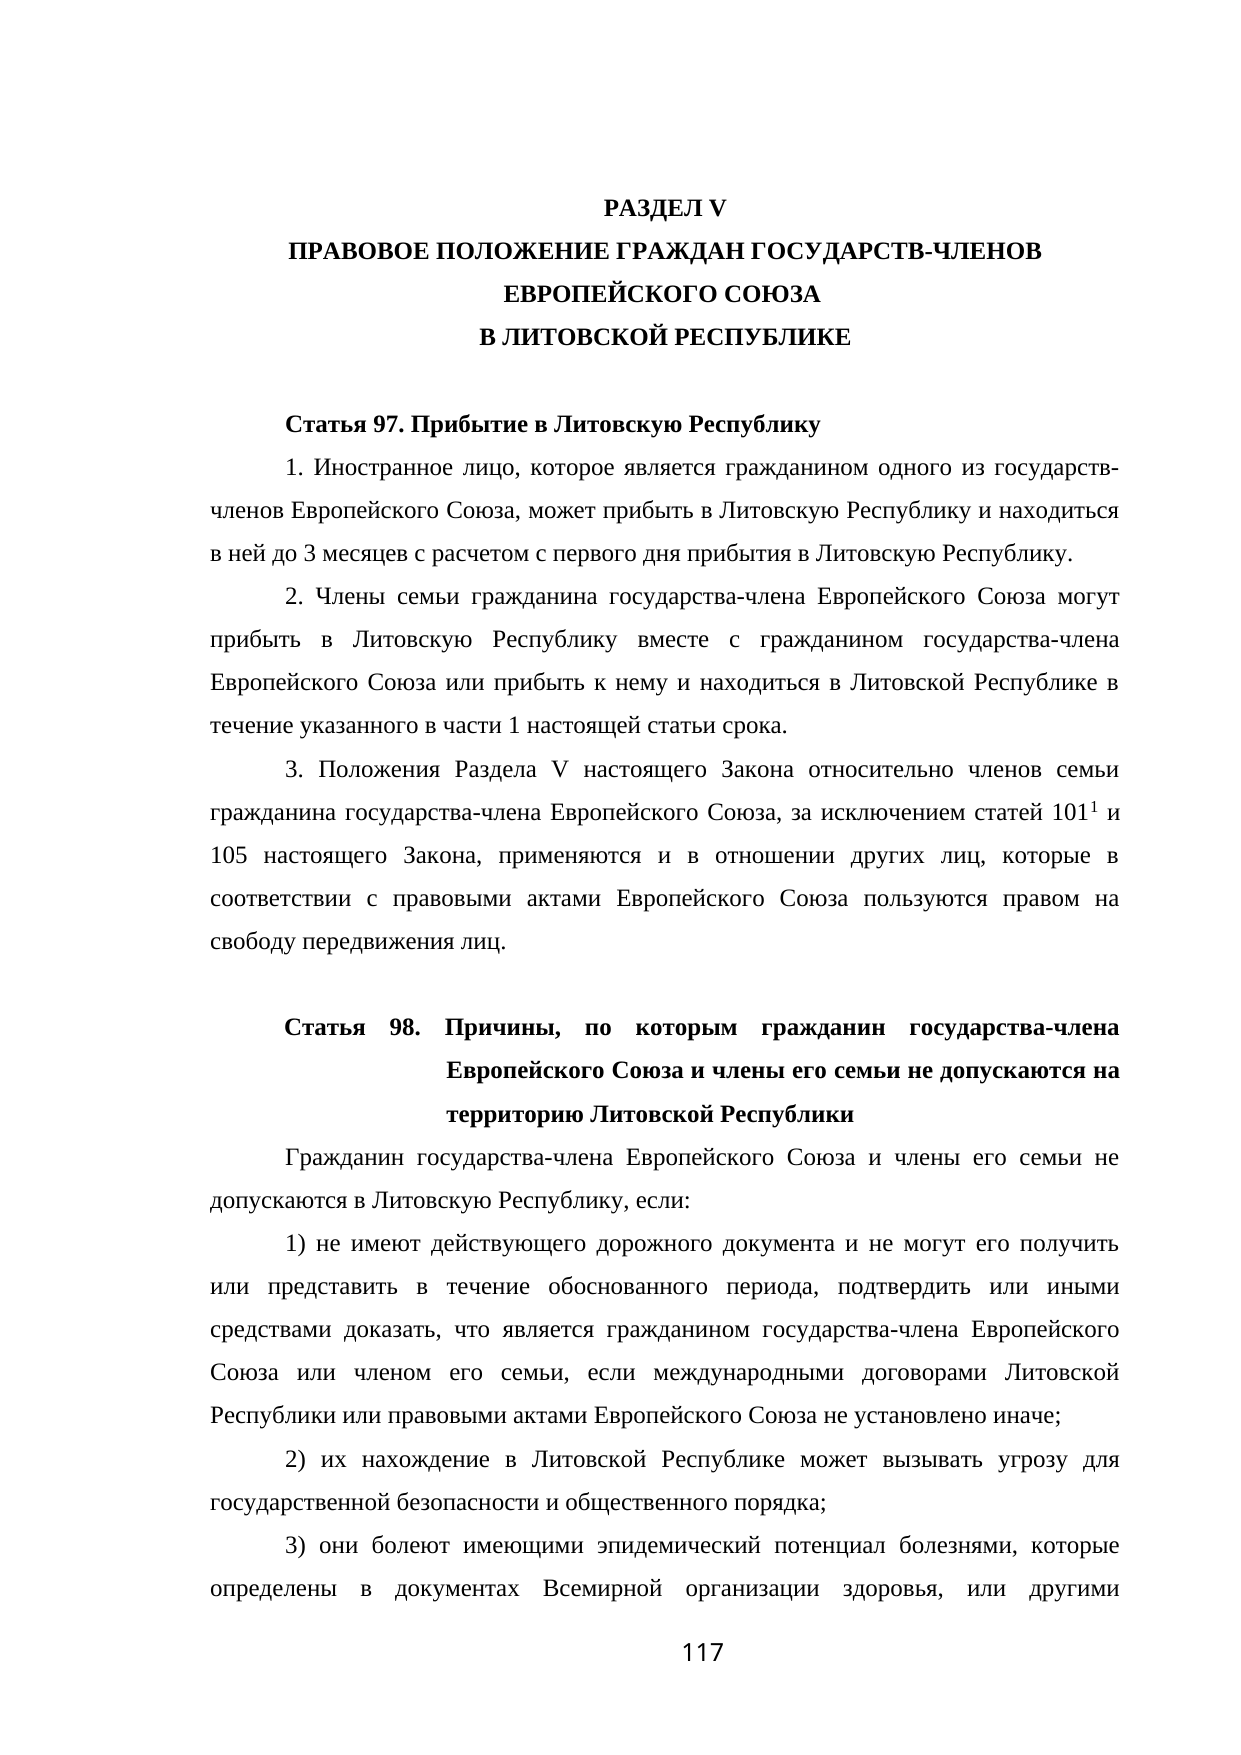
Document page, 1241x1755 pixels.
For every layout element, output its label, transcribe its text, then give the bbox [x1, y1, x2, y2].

text 2. Члены семьи гражданина государства-члена Европейского Союза могут прибыть в Литовскую Республику вместе с гражданином государства-члена Европейского Союза или прибыть к нему и находиться в Литовской Республике в течение указанного в части 1 настоящей статьи срока. [210, 581, 1120, 739]
text 2) их нахождение в Литовской Республике может вызывать угрозу для государственной безопасности и общественного порядка; [210, 1444, 1120, 1516]
text 3) они болеют имеющими эпидемический потенциал болезнями, которые определены в документах Всемирной организации здоровья, или другими [210, 1530, 1120, 1602]
text В ЛИТОВСКОЙ РЕСПУБЛИКЕ [210, 322, 1120, 351]
text 1) не имеют действующего дорожного документа и не могут его получить или представить в течение обоснованного периода, подтвердить или иными средствами доказать, что является гражданином государства-члена Европейского Союза или членом его семьи, если международными договорами Литовской Республики или правовыми актами Европейского Союза не установлено иначе; [210, 1228, 1120, 1429]
text Статья 97. Прибытие в Литовскую Республику [210, 409, 1120, 437]
text Гражданин государства-члена Европейского Союза и члены его семьи не допускаются в Литовскую Республику, если: [210, 1142, 1120, 1214]
text РАЗДЕЛ V [210, 193, 1120, 222]
text 1. Иностранное лицо, которое является гражданином одного из государств-членов Европейского Союза, может прибыть в Литовскую Республику и находиться в ней до 3 месяцев с расчетом с первого дня прибытия в Литовскую Республику. [210, 452, 1120, 567]
text ПРАВОВОЕ ПОЛОЖЕНИЕ ГРАЖДАН ГОСУДАРСТВ-ЧЛЕНОВ ЕВРОПЕЙСКОГО СОЮЗА [210, 236, 1120, 308]
text 3. Положения Раздела V настоящего Закона относительно членов семьи гражданина государства-члена Европейского Союза, за исключением статей 1011 и 105 настоящего Закона, применяются и в отношении других лиц, которые в соответствии с правовыми актами Европейского Союза пользуются правом на свободу передвижения лиц. [210, 754, 1120, 955]
text Статья 98. Причины, по которым гражданин государства-члена Европейского Союза и члены его семьи не допускаются на территорию Литовской Республики [284, 1012, 1120, 1127]
